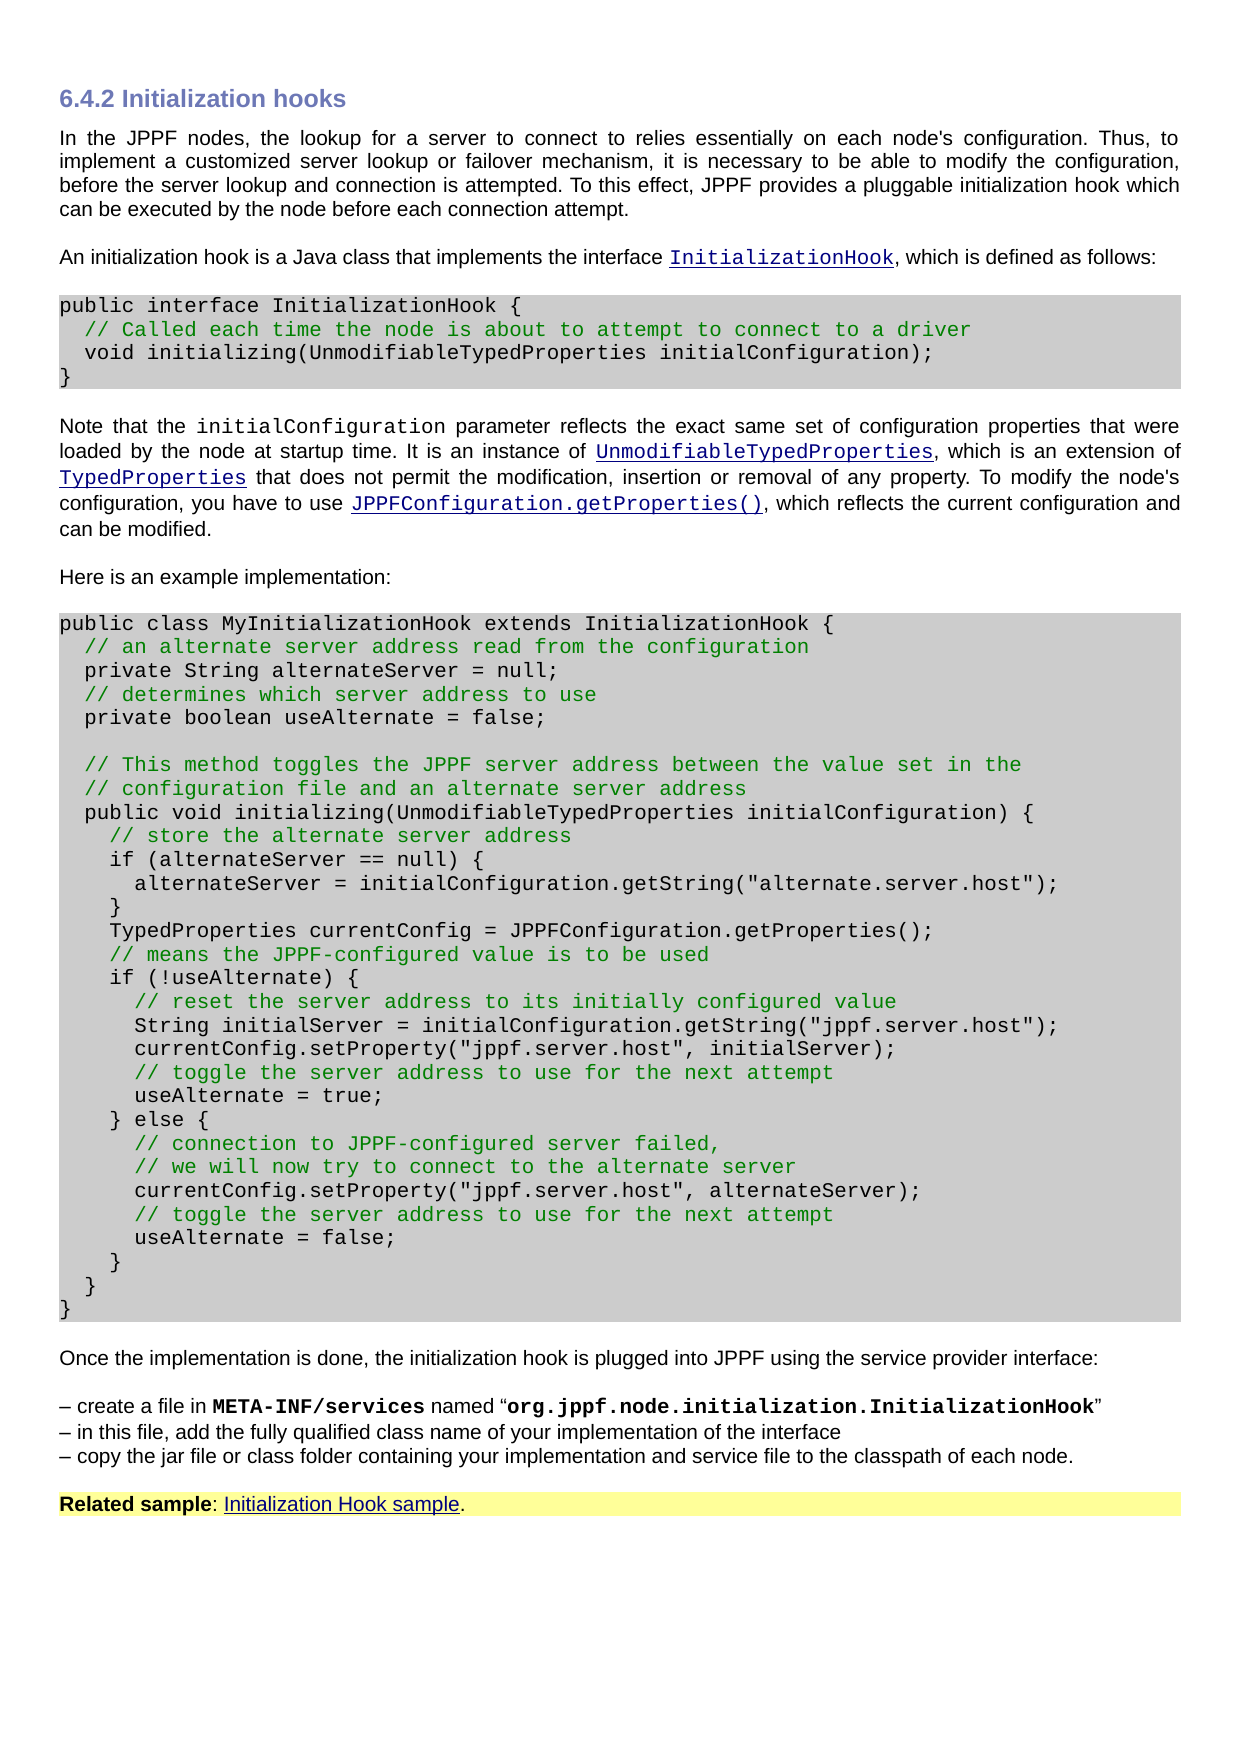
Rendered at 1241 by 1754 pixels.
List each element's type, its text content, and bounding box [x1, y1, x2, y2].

text // toggle the server address to use for the next attempt [59, 1062, 1181, 1086]
text void initializing(UnmodifiableTypedProperties initialConfiguration); [59, 342, 1181, 366]
text if (!useAlternate) { [59, 967, 1181, 991]
text Related sample: Initialization Hook sample. [59, 1492, 1181, 1516]
text // determines which server address to use [59, 683, 1181, 707]
text In the JPPF nodes, the lookup for a server to connect to relies essentially on each node's configuration. Thus, to implement a customized server lookup or failover mechanism, it is necessary to be able to modify the configuration, before the server lookup and connection is attempted. To this effect, JPPF provides a pluggable initialization hook which can be executed by the node before each connection attempt. [59, 125, 1181, 221]
text // toggle the server address to use for the next attempt [59, 1204, 1181, 1227]
list create a file in META-INF/services named “org.jppf.node.initialization.InitializationHook” [59, 1394, 1181, 1420]
text if (alternateServer == null) { [59, 849, 1181, 873]
text public interface InitializationHook { [59, 295, 1181, 318]
text public void initializing(UnmodifiableTypedProperties initialConfiguration) { [59, 802, 1181, 825]
text } [59, 896, 1181, 920]
text // connection to JPPF-configured server failed, [59, 1133, 1181, 1156]
text currentConfig.setProperty("jppf.server.host", alternateServer); [59, 1180, 1181, 1204]
text // configuration file and an alternate server address [59, 778, 1181, 802]
text useAlternate = true; [59, 1086, 1181, 1109]
text private boolean useAlternate = false; [59, 707, 1181, 731]
text An initialization hook is a Java class that implements the interface InitializationHook, which is defined as follows: [59, 245, 1181, 271]
text } [59, 1275, 1181, 1298]
text } else { [59, 1109, 1181, 1133]
list copy the jar file or class folder containing your implementation and service file to the classpath of each node. [59, 1444, 1181, 1468]
text // reset the server address to its initially configured value [59, 991, 1181, 1014]
text } [59, 366, 1181, 389]
text // This method toggles the JPPF server address between the value set in the [59, 754, 1181, 778]
list in this file, add the fully qualified class name of your implementation of the interface [59, 1420, 1181, 1444]
subtitle Initialization hooks [59, 84, 1181, 113]
text String initialServer = initialConfiguration.getString("jppf.server.host"); [59, 1014, 1181, 1038]
text // an alternate server address read from the configuration [59, 636, 1181, 660]
text // Called each time the node is about to attempt to connect to a driver [59, 318, 1181, 342]
text alternateServer = initialConfiguration.getString("alternate.server.host"); [59, 873, 1181, 896]
text TypedProperties currentConfig = JPPFConfiguration.getProperties(); [59, 920, 1181, 944]
text Once the implementation is done, the initialization hook is plugged into JPPF using the service provider interface: [59, 1346, 1181, 1370]
text currentConfig.setProperty("jppf.server.host", initialServer); [59, 1038, 1181, 1062]
text // we will now try to connect to the alternate server [59, 1156, 1181, 1180]
text Note that the initialConfiguration parameter reflects the exact same set of configuration properties that were loaded by the node at startup time. It is an instance of UnmodifiableTypedProperties, which is an extension of TypedProperties that does not permit the modification, insertion or removal of any property. To modify the node's configuration, you have to use JPPFConfiguration.getProperties(), which reflects the current configuration and can be modified. [59, 413, 1181, 541]
text public class MyInitializationHook extends InitializationHook { [59, 613, 1181, 636]
text // store the alternate server address [59, 825, 1181, 849]
text } [59, 1298, 1181, 1322]
text useAlternate = false; [59, 1227, 1181, 1251]
text } [59, 1251, 1181, 1275]
text // means the JPPF-configured value is to be used [59, 944, 1181, 967]
text Here is an example implementation: [59, 565, 1181, 589]
text private String alternateServer = null; [59, 660, 1181, 683]
